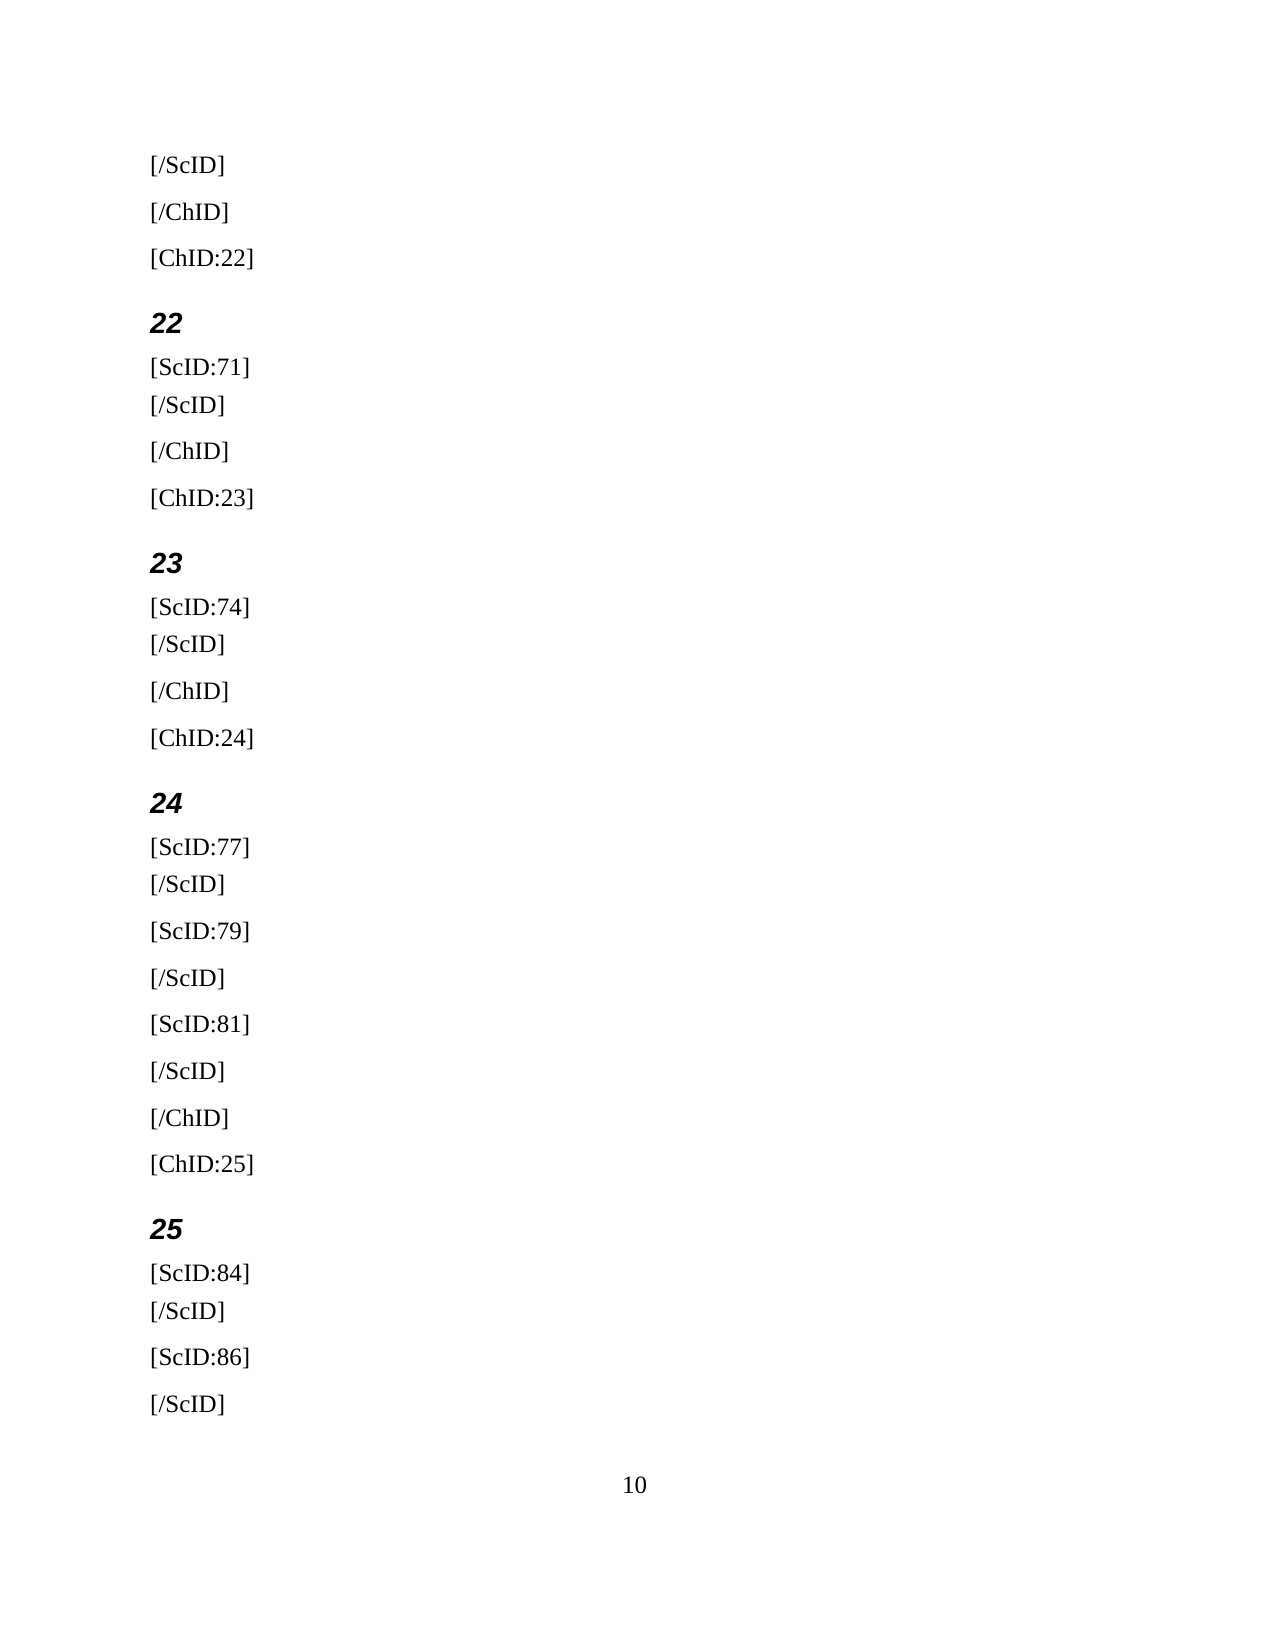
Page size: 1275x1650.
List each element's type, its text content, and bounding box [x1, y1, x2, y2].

text [/ChID] [150, 197, 1125, 225]
text [ScID:74] [150, 592, 1125, 621]
text [ScID:84] [150, 1258, 1125, 1287]
text [ChID:22] [150, 243, 1125, 272]
text [/ChID] [150, 1103, 1125, 1131]
text [ChID:25] [150, 1149, 1125, 1178]
subtitle 25 [150, 1212, 1125, 1246]
text [/ScID] [150, 150, 1125, 179]
text [ChID:24] [150, 723, 1125, 752]
text [/ScID] [150, 1296, 1125, 1324]
subtitle 22 [150, 306, 1125, 339]
text [ScID:79] [150, 916, 1125, 945]
text [/ScID] [150, 963, 1125, 991]
text [ScID:81] [150, 1009, 1125, 1038]
text [/ChID] [150, 676, 1125, 705]
text [/ScID] [150, 629, 1125, 658]
text [ScID:77] [150, 832, 1125, 860]
text [/ChID] [150, 436, 1125, 465]
subtitle 24 [150, 786, 1125, 819]
text [ScID:86] [150, 1342, 1125, 1371]
text [ChID:23] [150, 483, 1125, 512]
text [/ScID] [150, 390, 1125, 418]
text [/ScID] [150, 869, 1125, 898]
text [/ScID] [150, 1389, 1125, 1418]
subtitle 23 [150, 546, 1125, 579]
text [/ScID] [150, 1056, 1125, 1085]
text [ScID:71] [150, 352, 1125, 381]
